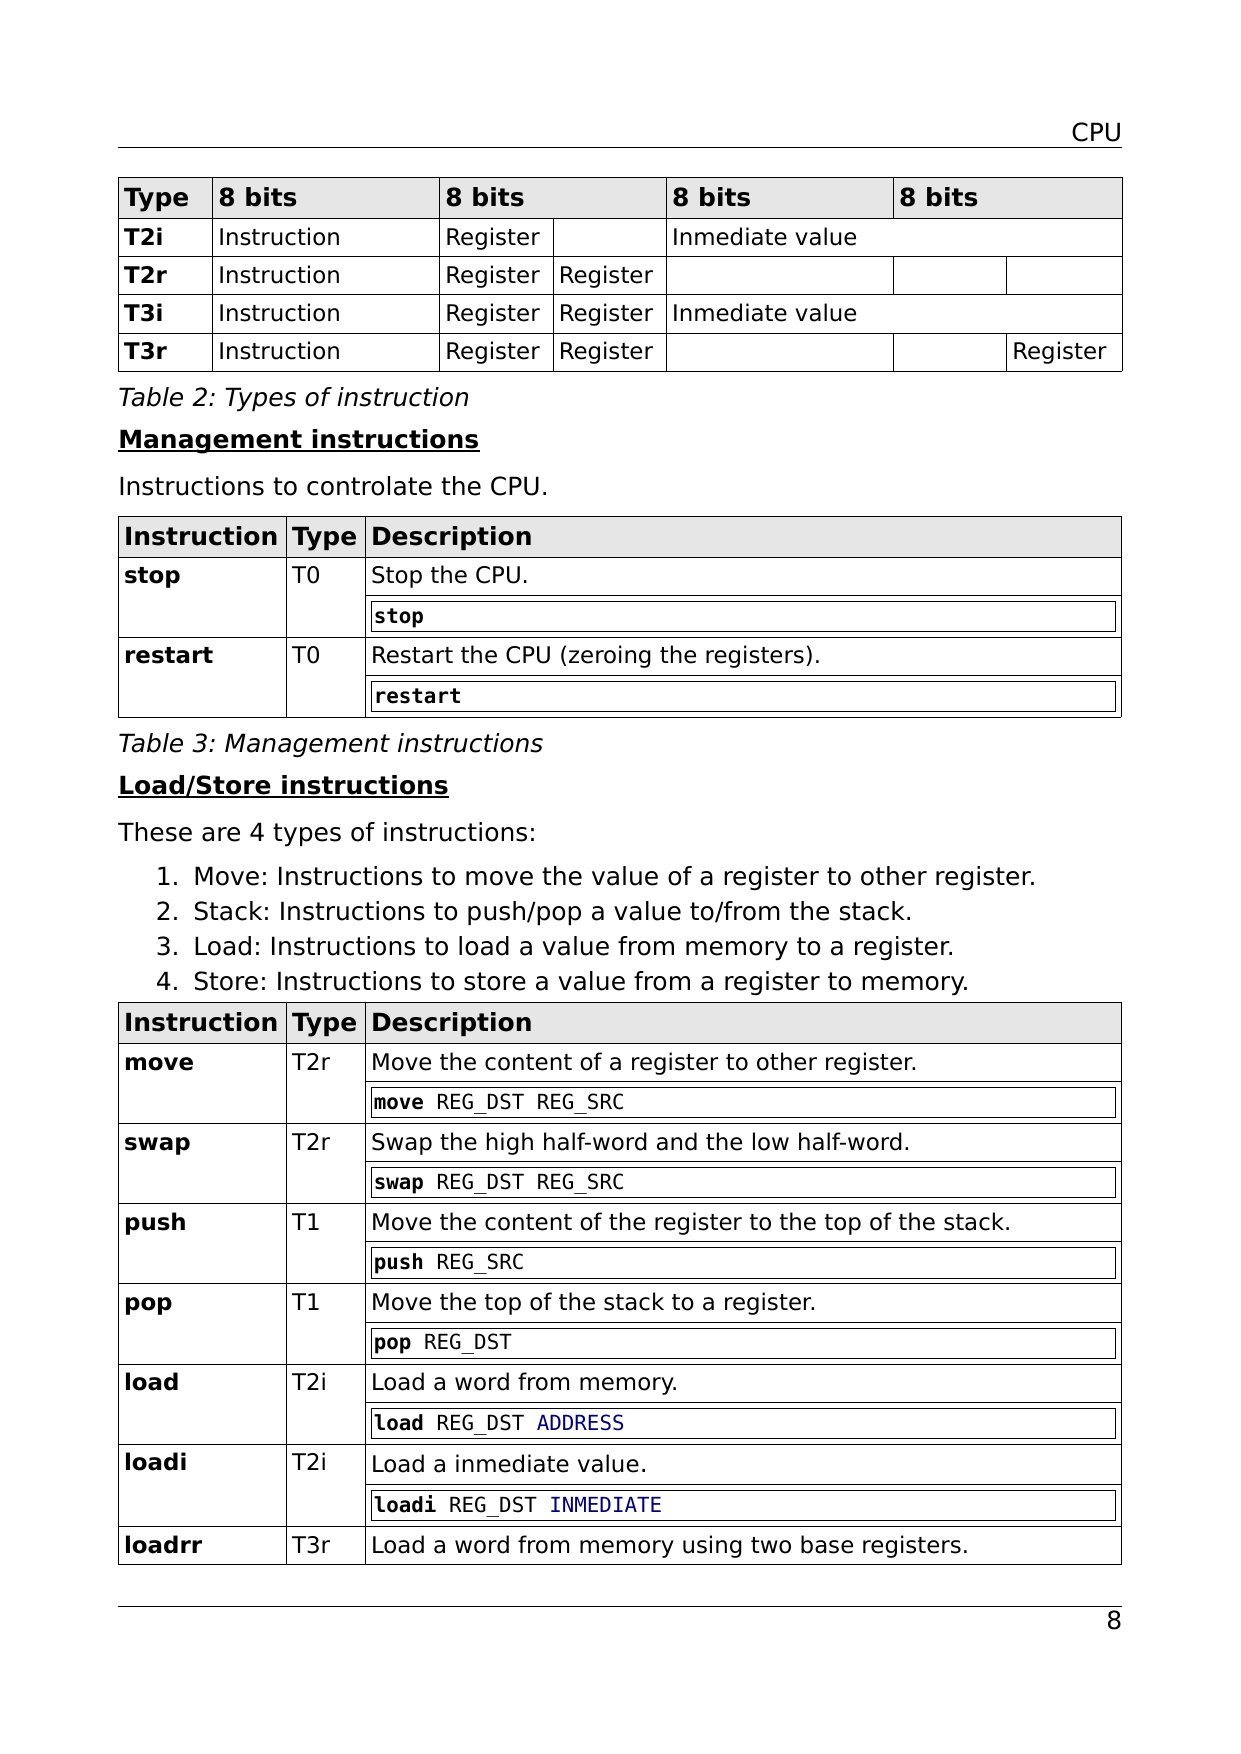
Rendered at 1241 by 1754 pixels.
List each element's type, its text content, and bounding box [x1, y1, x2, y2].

table_cell T3r [119, 334, 212, 371]
table_cell [894, 334, 1006, 371]
table_cell [1007, 257, 1122, 294]
table_header Type [119, 178, 212, 218]
table_cell Register [1007, 334, 1122, 371]
table_cell push REG_SRC [366, 1242, 1121, 1283]
table_cell pop REG_DST [366, 1323, 1121, 1363]
table_header Instruction [119, 1003, 286, 1043]
table_cell swap REG_DST REG_SRC [366, 1162, 1121, 1203]
table_cell Register [440, 257, 553, 294]
table_cell [894, 257, 1006, 294]
table_header Stop the CPU. [366, 558, 1121, 595]
table_header Move the top of the stack to a register. [366, 1284, 1121, 1322]
table_cell T0 [287, 558, 365, 637]
table_cell T0 [287, 638, 365, 717]
text Table 2: Types of instruction [118, 383, 1122, 412]
table_cell pop [119, 1284, 286, 1363]
table_cell T2i [287, 1365, 365, 1443]
title Load/Store instructions [118, 771, 1122, 800]
table_header Instruction [119, 517, 286, 557]
table_cell [667, 257, 893, 294]
table_header Load a word from memory. [366, 1365, 1121, 1402]
table_cell swap [119, 1124, 286, 1203]
table_cell Register [554, 334, 666, 371]
table_header Type [287, 1003, 365, 1043]
table_cell Instruction [213, 295, 439, 332]
table_cell T2r [119, 257, 212, 294]
table_cell loadi REG_DST INMEDIATE [366, 1485, 1121, 1526]
table_cell Instruction [213, 219, 439, 256]
table_header Load a word from memory using two base registers. [366, 1527, 1121, 1564]
table_cell [554, 219, 666, 256]
table_cell Register [440, 334, 553, 371]
table_cell load [119, 1365, 286, 1443]
table_cell loadi [119, 1445, 286, 1526]
table_header 8 bits [213, 178, 439, 218]
table_cell Register [440, 219, 553, 256]
list Load: Instructions to load a value from memory to a register. [156, 932, 1122, 961]
table_header Type [287, 517, 365, 557]
table_cell T3i [119, 295, 212, 332]
table_header 8 bits [667, 178, 893, 218]
table_cell T2i [119, 219, 212, 256]
table_header Load a inmediate value. [366, 1445, 1121, 1484]
table_cell loadrr [119, 1527, 286, 1564]
table_header Description [366, 1003, 1121, 1043]
table_cell Inmediate value [667, 219, 1122, 256]
table_cell [667, 334, 893, 371]
table_header Restart the CPU (zeroing the registers). [366, 638, 1121, 675]
table_cell move REG_DST REG_SRC [366, 1082, 1121, 1123]
table_cell T2r [287, 1044, 365, 1123]
table_cell restart [366, 676, 1121, 717]
table_header 8 bits [440, 178, 666, 218]
list Stack: Instructions to push/pop a value to/from the stack. [156, 897, 1122, 926]
table_header Move the content of the register to the top of the stack. [366, 1204, 1121, 1241]
text Instructions to controlate the CPU. [118, 472, 1122, 501]
text These are 4 types of instructions: [118, 818, 1122, 847]
text Table 3: Management instructions [118, 729, 1122, 758]
table_cell T3r [287, 1527, 365, 1564]
table_cell Register [554, 295, 666, 332]
table_cell Inmediate value [667, 295, 1122, 332]
table_header Description [366, 517, 1121, 557]
table_cell stop [119, 558, 286, 637]
table_cell stop [366, 596, 1121, 637]
table_cell Instruction [213, 334, 439, 371]
table_cell T1 [287, 1284, 365, 1363]
table_cell T1 [287, 1204, 365, 1283]
table_header Move the content of a register to other register. [366, 1044, 1121, 1081]
list Move: Instructions to move the value of a register to other register. [156, 862, 1122, 891]
table_cell Register [440, 295, 553, 332]
table_cell Instruction [213, 257, 439, 294]
table_cell T2i [287, 1445, 365, 1526]
title Management instructions [118, 425, 1122, 454]
table_cell restart [119, 638, 286, 717]
table_header Swap the high half-word and the low half-word. [366, 1124, 1121, 1161]
list Store: Instructions to store a value from a register to memory. [156, 967, 1122, 996]
table_cell move [119, 1044, 286, 1123]
table_cell T2r [287, 1124, 365, 1203]
table_cell load REG_DST ADDRESS [366, 1403, 1121, 1443]
table_cell Register [554, 257, 666, 294]
table_header 8 bits [894, 178, 1122, 218]
table_cell push [119, 1204, 286, 1283]
